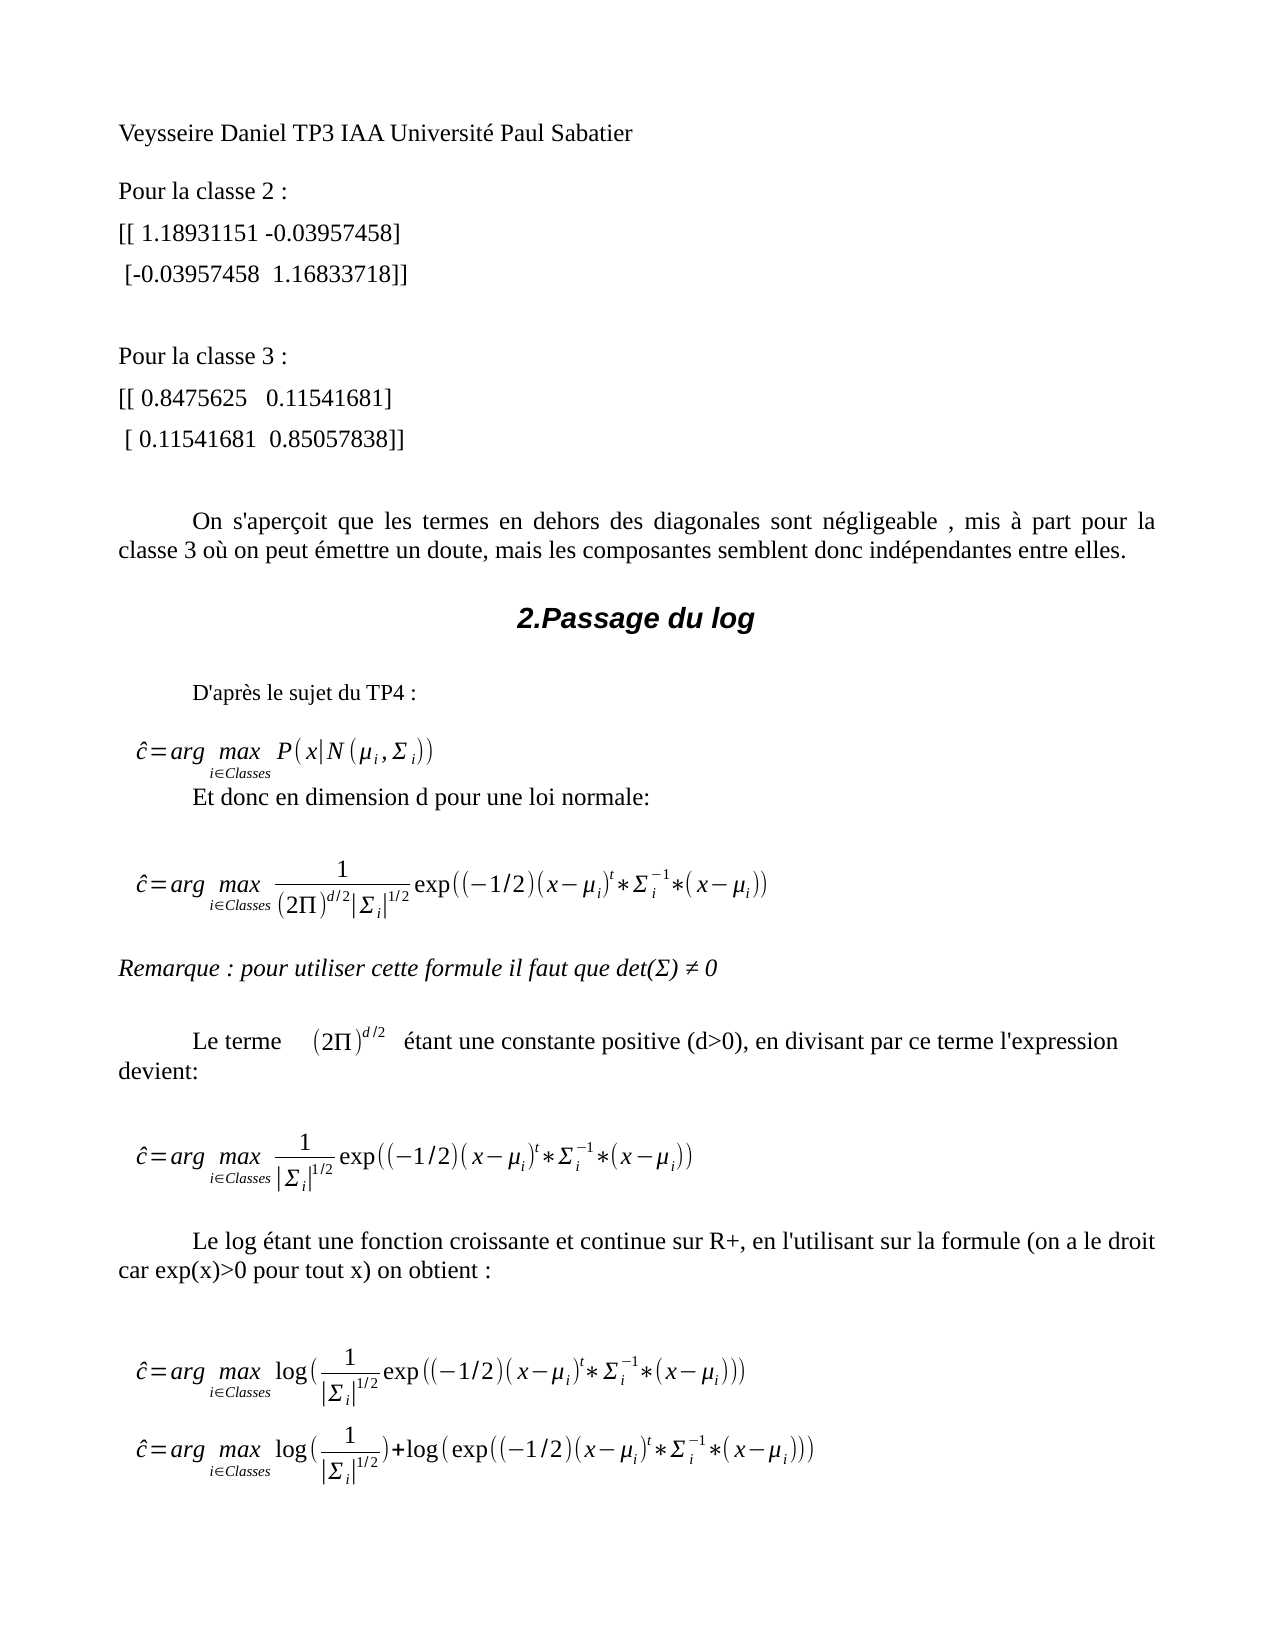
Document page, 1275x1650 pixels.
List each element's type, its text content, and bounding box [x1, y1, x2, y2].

subtitle On s'aperçoit que les termes en dehors des diagonales sont négligeable , mis à part pour la classe 3 où on peut émettre un doute, mais les composantes semblent donc indépendantes entre elles. [118, 506, 1157, 564]
subtitle D'après le sujet du TP4 : [118, 679, 1157, 705]
subtitle Pour la classe 2 : [118, 176, 1157, 205]
subtitle Remarque : pour utiliser cette formule il faut que det(Σ) ≠ 0 [118, 953, 1157, 982]
subtitle [-0.03957458 1.16833718]] [118, 259, 1157, 288]
subtitle Et donc en dimension d pour une loi normale: [118, 781, 1157, 812]
subtitle 2.Passage du log [118, 601, 1157, 635]
subtitle [[ 0.8475625 0.11541681] [118, 383, 1157, 411]
subtitle Le log étant une fonction croissante et continue sur R+, en l'utilisant sur la formule (on a le droit car exp(x)>0 pour tout x) on obtient : [118, 1226, 1157, 1284]
subtitle [ 0.11541681 0.85057838]] [118, 424, 1157, 453]
subtitle Pour la classe 3 : [118, 341, 1157, 370]
subtitle Le terme étant une constante positive (d>0), en divisant par ce terme l'expression devient: [118, 1023, 1157, 1085]
subtitle [[ 1.18931151 -0.03957458] [118, 218, 1157, 246]
